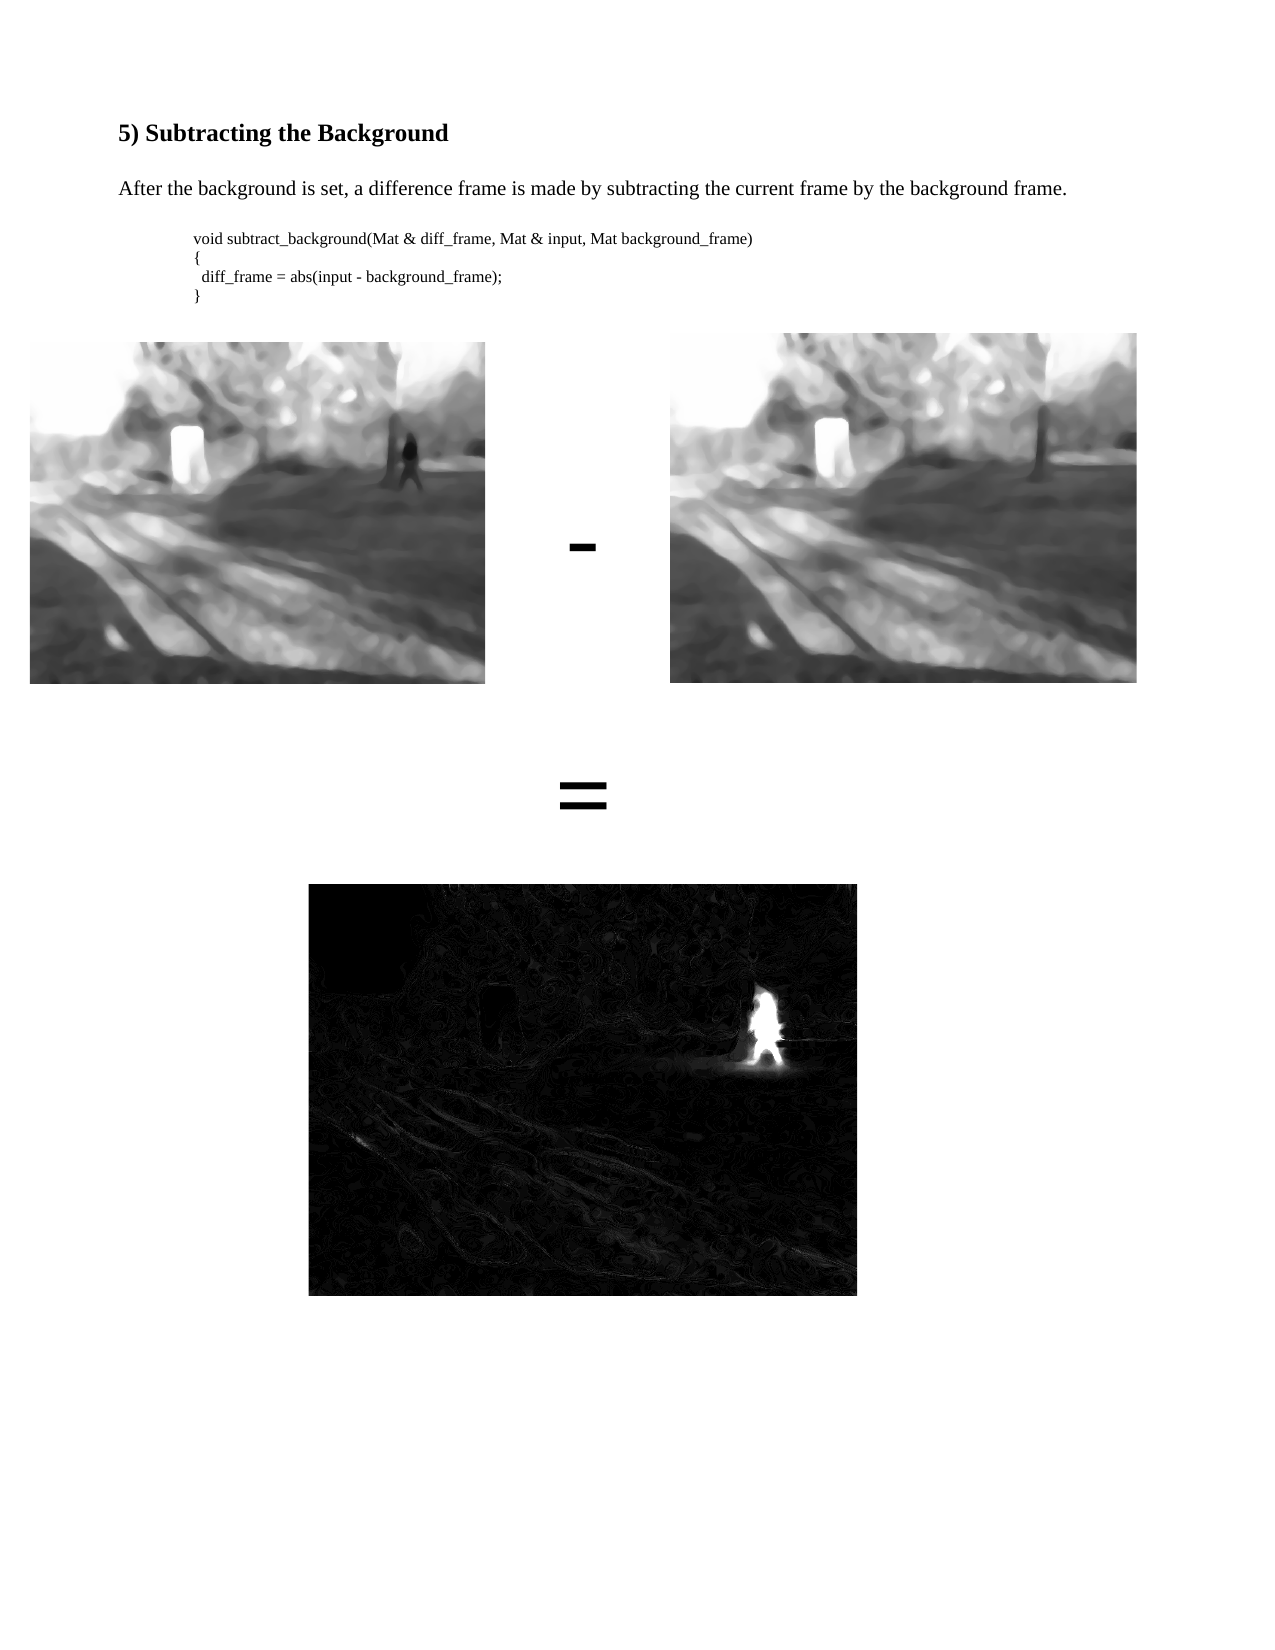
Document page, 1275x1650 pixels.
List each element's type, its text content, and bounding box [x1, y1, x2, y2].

text After the background is set, a difference frame is made by subtracting the current frame by the background frame. [118, 176, 1157, 200]
text - [1137, 478, 1157, 593]
text } [118, 286, 1157, 305]
text diff_frame = abs(input - background_frame); [118, 267, 1157, 286]
picture [308, 884, 858, 1296]
text { [118, 248, 1157, 267]
picture [670, 333, 1137, 683]
text - [486, 478, 670, 593]
text 5) Subtracting the Background [118, 118, 1157, 147]
text = [118, 736, 1157, 851]
text void subtract_background(Mat & diff_frame, Mat & input, Mat background_frame) [118, 228, 1157, 248]
picture [29, 342, 486, 684]
